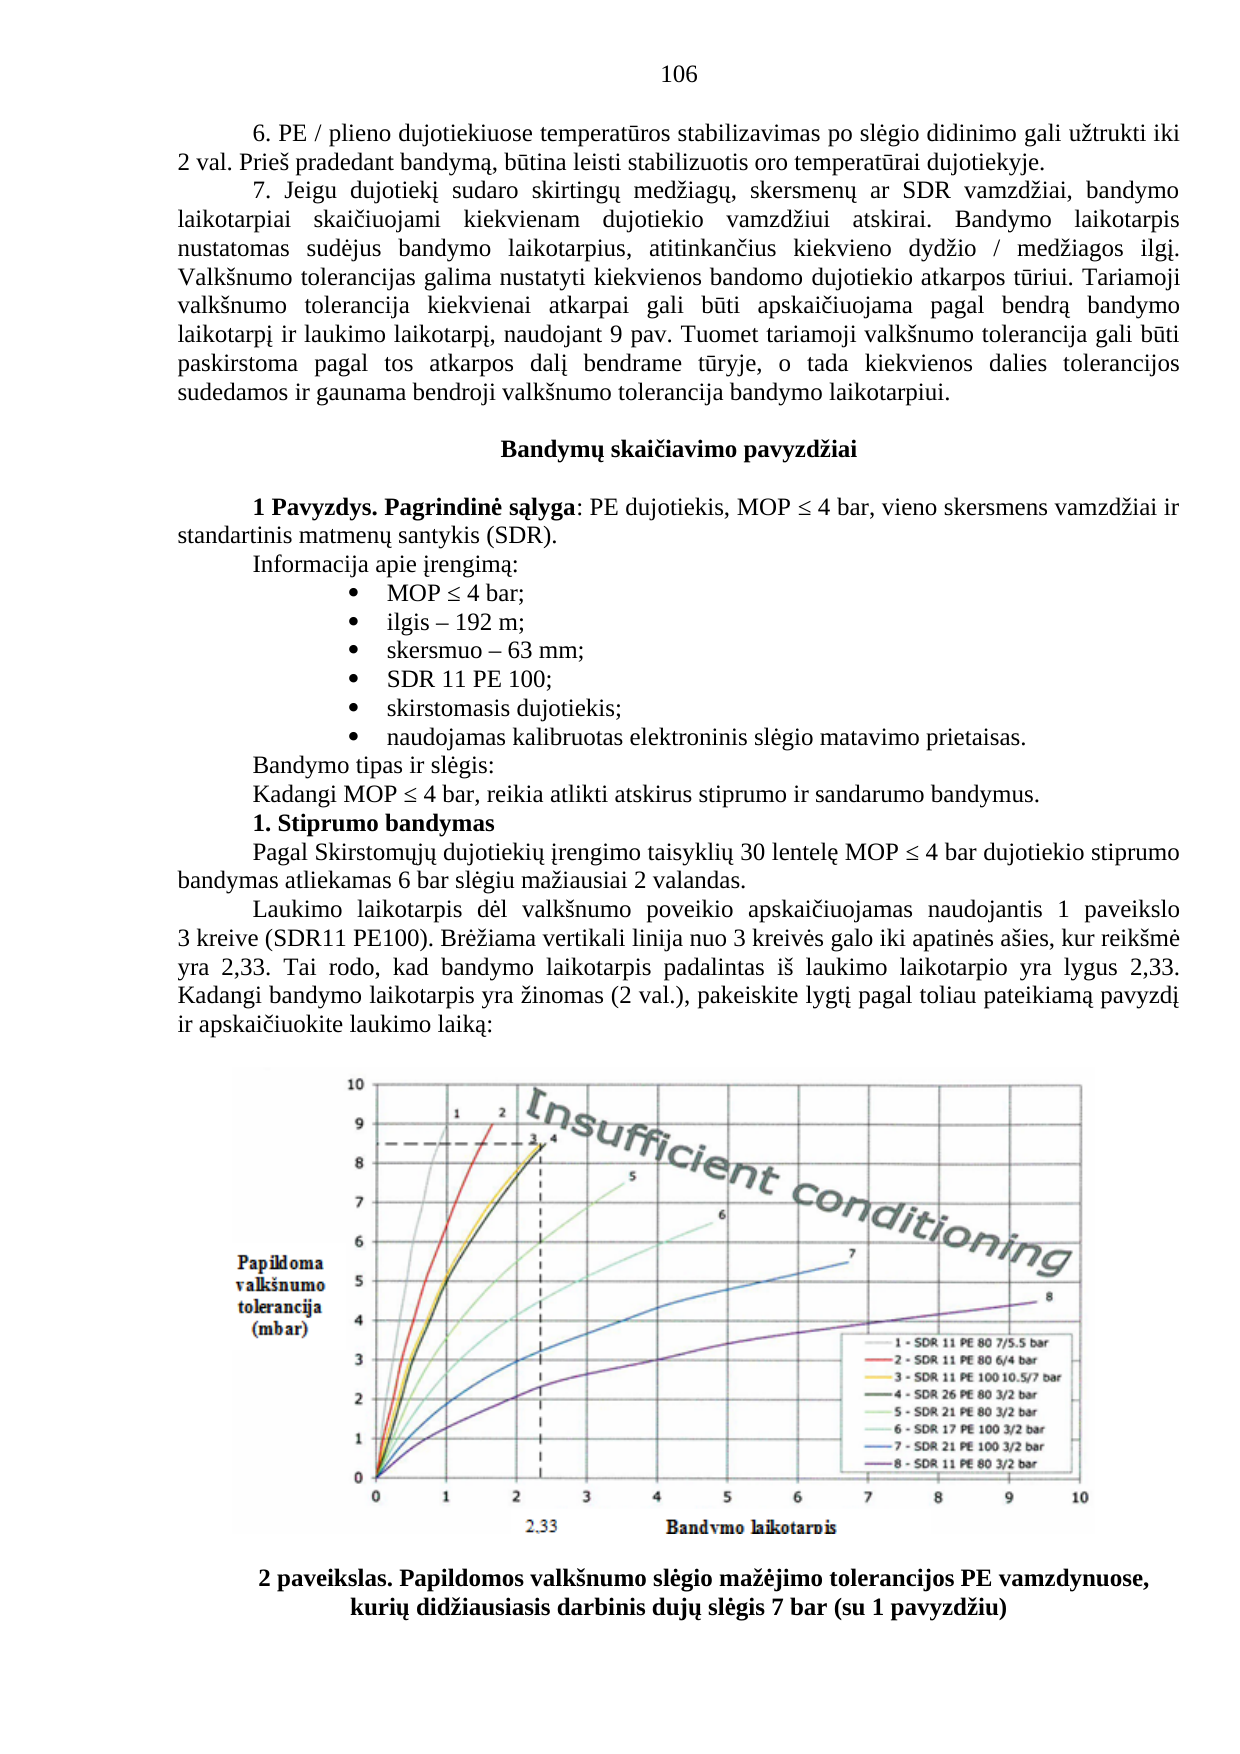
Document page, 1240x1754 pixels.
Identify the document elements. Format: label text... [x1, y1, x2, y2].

text 1 Pavyzdys. Pagrindinė sąlyga: PE dujotiekis, MOP ≤ 4 bar, vieno skersmens vamzdžiai ir standartinis matmenų santykis (SDR). [177, 492, 1181, 549]
text  MOP ≤ 4 bar; [349, 578, 1181, 607]
text 6. PE / plieno dujotiekiuose temperatūros stabilizavimas po slėgio didinimo gali užtrukti iki 2 val. Prieš pradedant bandymą, būtina leisti stabilizuotis oro temperatūrai dujotiekyje. [177, 118, 1181, 176]
text 7. Jeigu dujotiekį sudaro skirtingų medžiagų, skersmenų ar SDR vamzdžiai, bandymo laikotarpiai skaičiuojami kiekvienam dujotiekio vamzdžiui atskirai. Bandymo laikotarpis nustatomas sudėjus bandymo laikotarpius, atitinkančius kiekvieno dydžio / medžiagos ilgį. Valkšnumo tolerancijas galima nustatyti kiekvienos bandomo dujotiekio atkarpos tūriui. Tariamoji valkšnumo tolerancija kiekvienai atkarpai gali būti apskaičiuojama pagal bendrą bandymo laikotarpį ir laukimo laikotarpį, naudojant 9 pav. Tuomet tariamoji valkšnumo tolerancija gali būti paskirstoma pagal tos atkarpos dalį bendrame tūryje, o tada kiekvienos dalies tolerancijos sudedamos ir gaunama bendroji valkšnumo tolerancija bandymo laikotarpiui. [177, 176, 1181, 406]
text 1. Stiprumo bandymas [177, 808, 1181, 837]
text  skersmuo – 63 mm; [349, 636, 1181, 664]
text  skirstomasis dujotiekis; [349, 693, 1181, 722]
text  ilgis – 192 m; [349, 607, 1181, 636]
text Informacija apie įrengimą: [177, 549, 1181, 578]
text Bandymų skaičiavimo pavyzdžiai [177, 434, 1181, 463]
text 2 paveikslas. Papildomos valkšnumo slėgio mažėjimo tolerancijos PE vamzdynuose, kurių didžiausiasis darbinis dujų slėgis 7 bar (su 1 pavyzdžiu) [177, 1563, 1181, 1620]
text  SDR 11 PE 100; [349, 664, 1181, 693]
text Laukimo laikotarpis dėl valkšnumo poveikio apskaičiuojamas naudojantis 1 paveikslo 3 kreive (SDR11 PE100). Brėžiama vertikali linija nuo 3 kreivės galo iki apatinės ašies, kur reikšmė yra 2,33. Tai rodo, kad bandymo laikotarpis padalintas iš laukimo laikotarpio yra lygus 2,33. Kadangi bandymo laikotarpis yra žinomas (2 val.), pakeiskite lygtį pagal toliau pateikiamą pavyzdį ir apskaičiuokite laukimo laiką: [177, 894, 1181, 1038]
text  naudojamas kalibruotas elektroninis slėgio matavimo prietaisas. [349, 722, 1181, 751]
text Pagal Skirstomųjų dujotiekių įrengimo taisyklių 30 lentelę MOP ≤ 4 bar dujotiekio stiprumo bandymas atliekamas 6 bar slėgiu mažiausiai 2 valandas. [177, 837, 1181, 894]
text Bandymo tipas ir slėgis: [177, 751, 1181, 779]
text Kadangi MOP ≤ 4 bar, reikia atlikti atskirus stiprumo ir sandarumo bandymus. [177, 779, 1181, 808]
